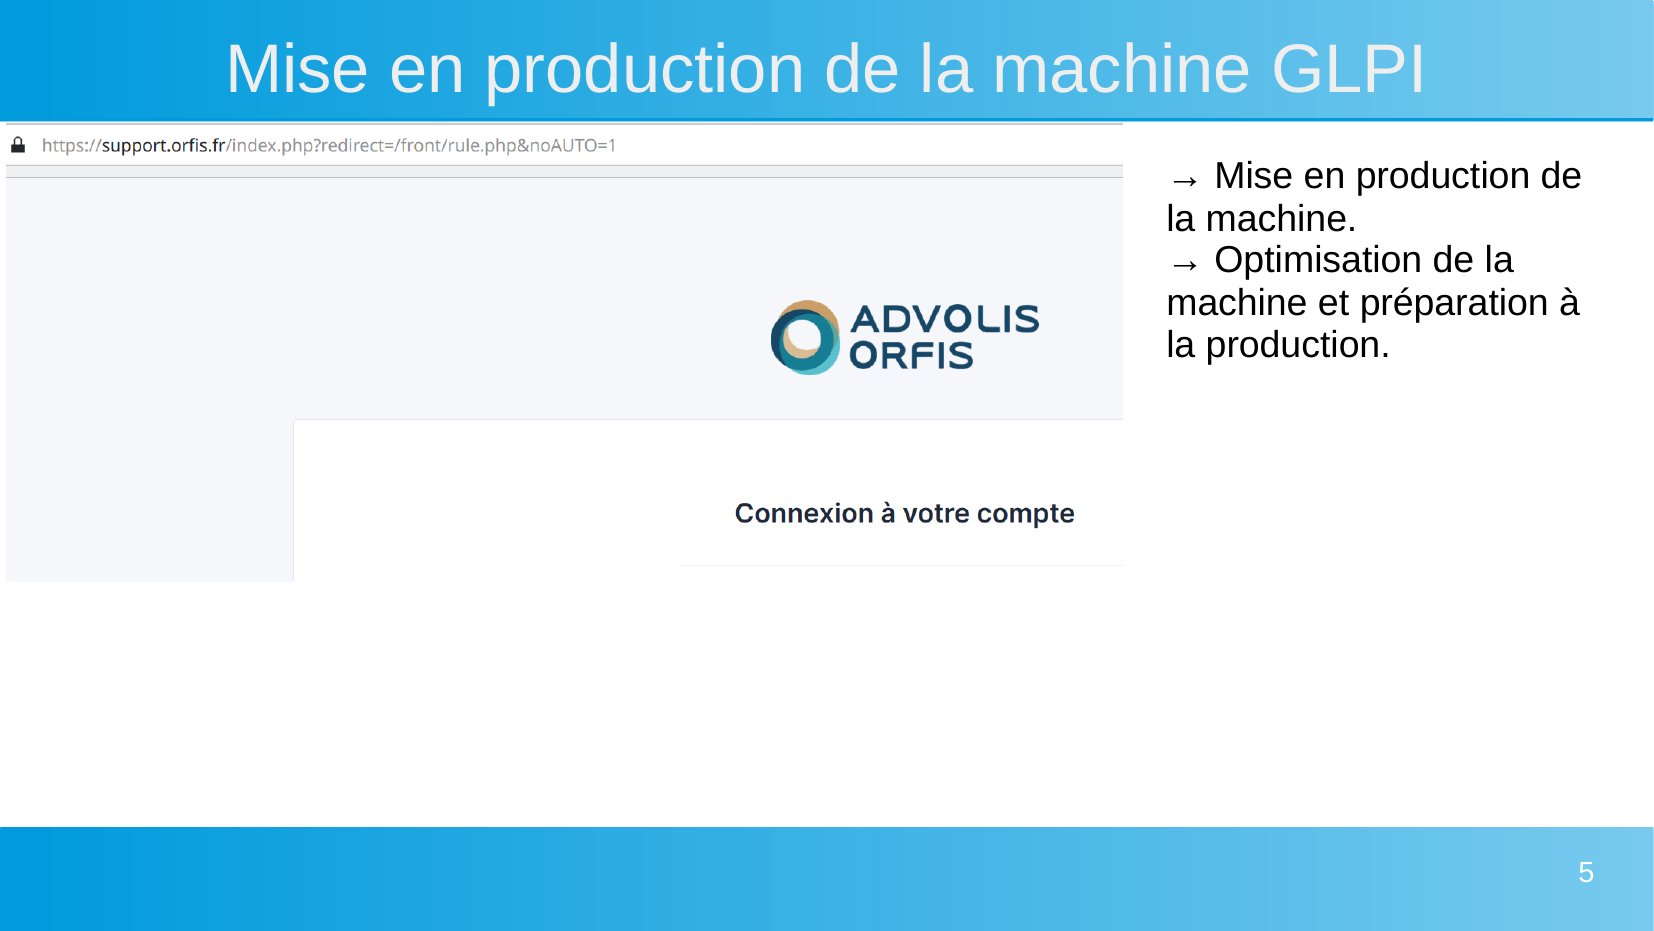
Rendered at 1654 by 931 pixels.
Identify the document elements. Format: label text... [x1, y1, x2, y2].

title Mise en production de la machine GLPI [59, 29, 1595, 108]
picture [6, 122, 1123, 582]
text_box → Mise en production de la machine. → Optimisation de la machine et préparation à la production. [1151, 147, 1625, 827]
